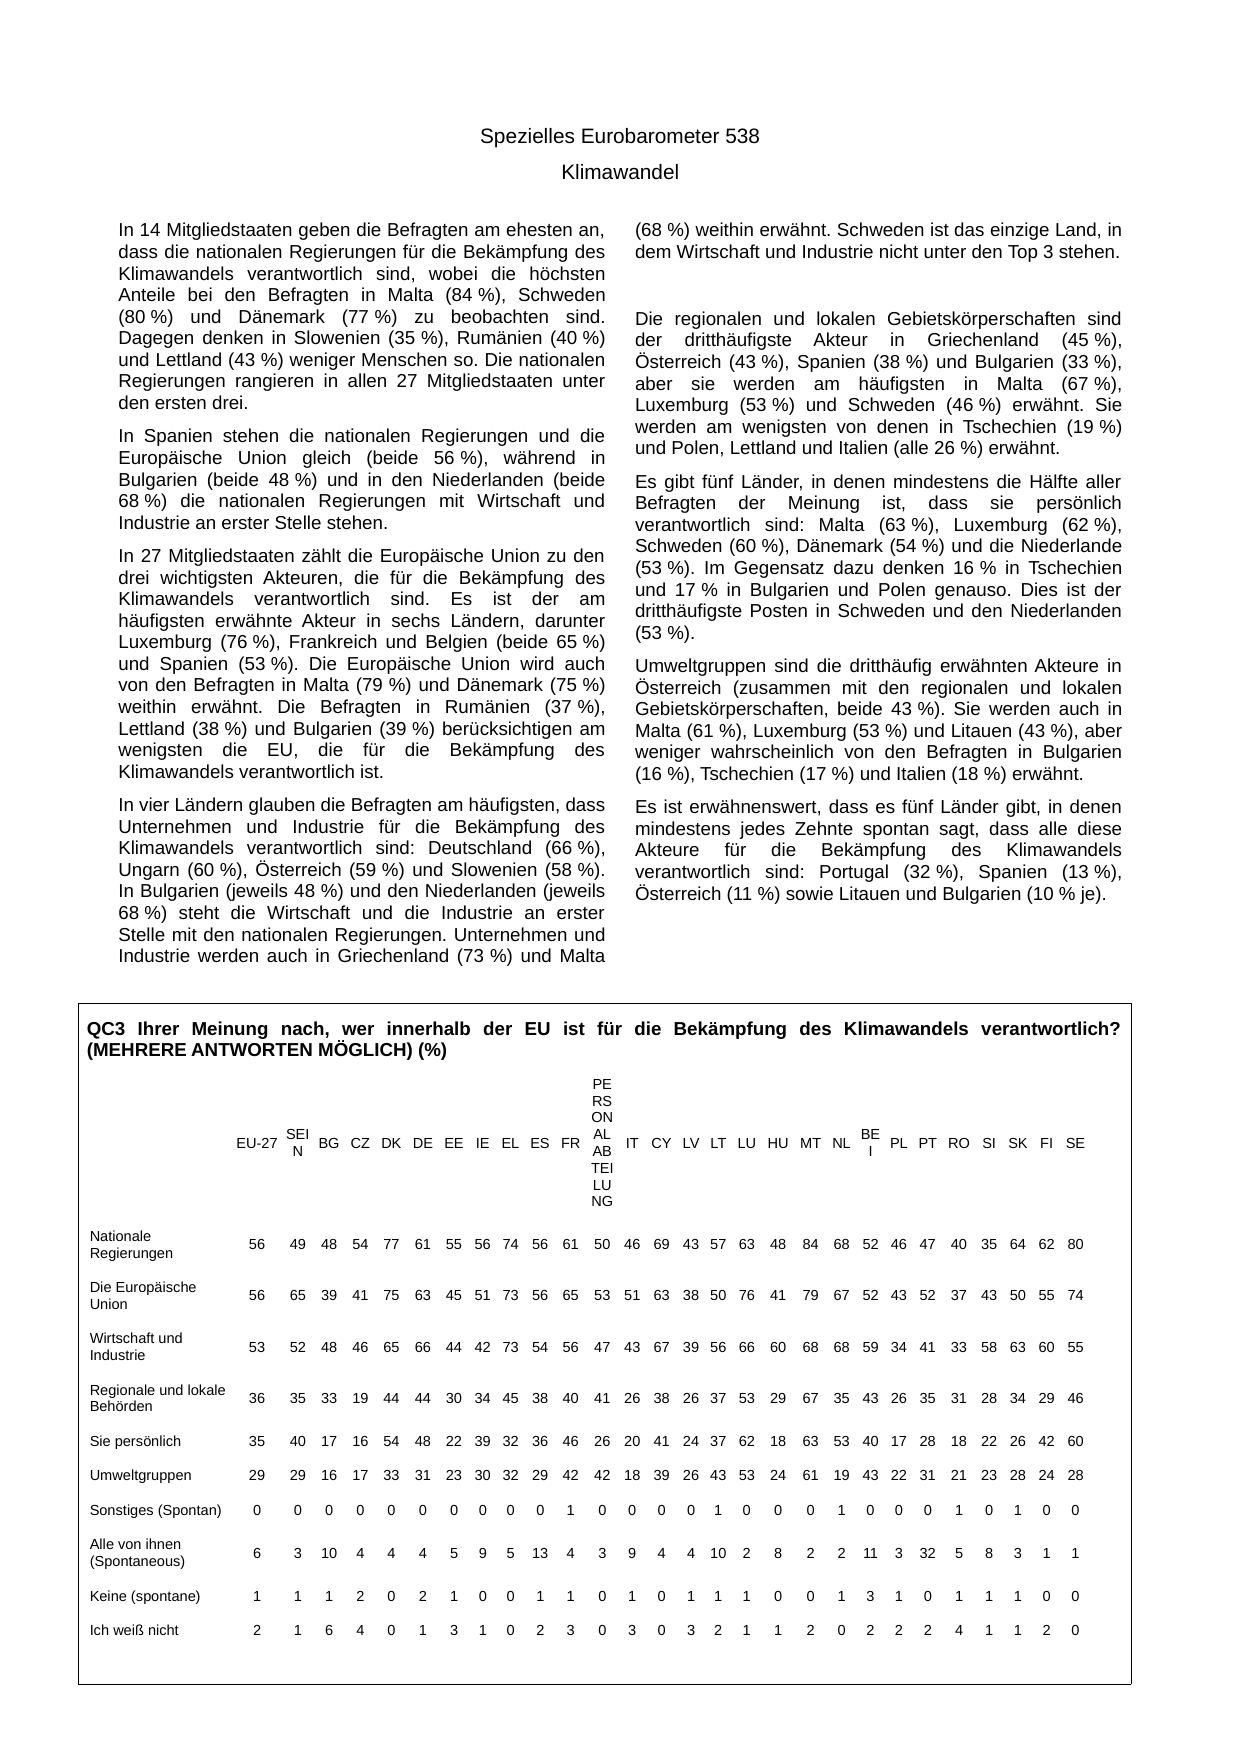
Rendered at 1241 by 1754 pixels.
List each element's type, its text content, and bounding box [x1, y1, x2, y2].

table_cell 0 [407, 1493, 438, 1527]
table_cell 54 [525, 1321, 555, 1372]
table_cell 68 [826, 1321, 856, 1372]
table_cell 34 [1003, 1373, 1033, 1424]
table_cell 53 [732, 1373, 761, 1424]
table_cell 2 [407, 1578, 438, 1613]
table_cell 63 [794, 1424, 826, 1458]
table_header PT [913, 1067, 942, 1219]
table_cell 31 [913, 1458, 942, 1493]
table_cell 1 [1003, 1578, 1033, 1613]
table_cell 64 [1003, 1219, 1033, 1270]
text In 27 Mitgliedstaaten zählt die Europäische Union zu den drei wichtigsten Akteuren, die für die Bekämpfung des Klimawandels verantwortlich sind. Es ist der am häufigsten erwähnte Akteur in sechs Ländern, darunter Luxemburg (76 %), Frankreich und Belgien (beide 65 %) und Spanien (53 %). Die Europäische Union wird auch von den Befragten in Malta (79 %) und Dänemark (75 %) weithin erwähnt. Die Befragten in Rumänien (37 %), Lettland (38 %) und Bulgarien (39 %) berücksichtigen am wenigsten die EU, die für die Bekämpfung des Klimawandels verantwortlich ist. [118, 545, 605, 782]
table_cell 40 [283, 1424, 313, 1458]
table_cell 31 [942, 1373, 975, 1424]
table_cell 11 [856, 1527, 884, 1578]
table_cell 3 [677, 1613, 704, 1647]
table_cell 40 [555, 1373, 586, 1424]
table_cell 32 [496, 1424, 525, 1458]
table_cell 1 [942, 1578, 975, 1613]
table_cell 1 [761, 1613, 794, 1647]
table_cell 35 [283, 1373, 313, 1424]
table_cell 38 [646, 1373, 677, 1424]
text QC3 Ihrer Meinung nach, wer innerhalb der EU ist für die Bekämpfung des Klimawandels verantwortlich? (MEHRERE ANTWORTEN MÖGLICH) (%) [87, 1018, 1122, 1061]
table_cell 42 [469, 1321, 496, 1372]
table_cell 0 [619, 1493, 646, 1527]
table_cell 65 [283, 1270, 313, 1321]
table_cell 0 [375, 1493, 407, 1527]
table_cell 42 [1033, 1424, 1060, 1458]
table_cell 77 [375, 1219, 407, 1270]
table_header CY [646, 1067, 677, 1219]
table_header PERSONALABTEILUNG [586, 1067, 618, 1219]
table_cell 37 [705, 1373, 732, 1424]
table_cell 43 [975, 1270, 1002, 1321]
table_cell 0 [646, 1613, 677, 1647]
table_cell 53 [586, 1270, 618, 1321]
table_cell Nationale Regierungen [87, 1219, 231, 1270]
table_cell 1 [469, 1613, 496, 1647]
table_cell 63 [732, 1219, 761, 1270]
table_cell 0 [761, 1578, 794, 1613]
table_cell 3 [1003, 1527, 1033, 1578]
table_cell 10 [313, 1527, 345, 1578]
table_cell 1 [407, 1613, 438, 1647]
table_cell 48 [313, 1321, 345, 1372]
table_cell 61 [555, 1219, 586, 1270]
table_cell Umweltgruppen [87, 1458, 231, 1493]
table_cell 21 [942, 1458, 975, 1493]
table_cell 28 [1060, 1458, 1091, 1493]
table_cell 3 [619, 1613, 646, 1647]
table_cell 79 [794, 1270, 826, 1321]
table_cell 4 [345, 1527, 375, 1578]
table_cell 0 [646, 1493, 677, 1527]
table_cell 3 [555, 1613, 586, 1647]
table_header EU-27 [231, 1067, 282, 1219]
table_cell 29 [1033, 1373, 1060, 1424]
table_cell 0 [231, 1493, 282, 1527]
table_cell 54 [375, 1424, 407, 1458]
table_cell 47 [586, 1321, 618, 1372]
table_cell 41 [586, 1373, 618, 1424]
table_cell 29 [761, 1373, 794, 1424]
table_cell 4 [555, 1527, 586, 1578]
table_cell 1 [525, 1578, 555, 1613]
table_cell 23 [975, 1458, 1002, 1493]
table_cell 56 [469, 1219, 496, 1270]
table_cell 33 [942, 1321, 975, 1372]
table_header SEIN [283, 1067, 313, 1219]
table_cell 65 [375, 1321, 407, 1372]
table_cell 48 [407, 1424, 438, 1458]
table_header IT [619, 1067, 646, 1219]
table_cell 1 [283, 1578, 313, 1613]
table_cell 1 [975, 1613, 1002, 1647]
table_cell 31 [407, 1458, 438, 1493]
table_cell 9 [619, 1527, 646, 1578]
table_cell 1 [231, 1578, 282, 1613]
table_cell 62 [1033, 1219, 1060, 1270]
table_cell 56 [525, 1219, 555, 1270]
table_cell 43 [856, 1373, 884, 1424]
table_cell 2 [913, 1613, 942, 1647]
table_cell 59 [856, 1321, 884, 1372]
table_cell 52 [913, 1270, 942, 1321]
table_cell 1 [1033, 1527, 1060, 1578]
table_cell Alle von ihnen (Spontaneous) [87, 1527, 231, 1578]
table_header LV [677, 1067, 704, 1219]
table_cell 37 [942, 1270, 975, 1321]
table_cell 4 [407, 1527, 438, 1578]
table_cell 33 [313, 1373, 345, 1424]
table_cell 56 [231, 1219, 282, 1270]
table_cell 80 [1060, 1219, 1091, 1270]
table_cell 0 [794, 1493, 826, 1527]
table_header NL [826, 1067, 856, 1219]
table_cell 0 [469, 1578, 496, 1613]
table_cell 9 [469, 1527, 496, 1578]
table_cell 55 [439, 1219, 469, 1270]
table_cell 40 [856, 1424, 884, 1458]
table_cell 35 [826, 1373, 856, 1424]
table_cell 52 [856, 1270, 884, 1321]
table_cell 4 [942, 1613, 975, 1647]
table_cell Ich weiß nicht [87, 1613, 231, 1647]
table_cell 0 [1060, 1578, 1091, 1613]
table_cell 0 [439, 1493, 469, 1527]
table_cell 1 [884, 1578, 913, 1613]
table_header DK [375, 1067, 407, 1219]
table_cell 43 [677, 1219, 704, 1270]
table_cell 1 [975, 1578, 1002, 1613]
table_cell 36 [231, 1373, 282, 1424]
text Die regionalen und lokalen Gebietskörperschaften sind der dritthäufigste Akteur in Griechenland (45 %), Österreich (43 %), Spanien (38 %) und Bulgarien (33 %), aber sie werden am häufigsten in Malta (67 %), Luxemburg (53 %) und Schweden (46 %) erwähnt. Sie werden am wenigsten von denen in Tschechien (19 %) und Polen, Lettland und Italien (alle 26 %) erwähnt. [635, 308, 1122, 459]
table_cell 17 [345, 1458, 375, 1493]
table_cell 28 [1003, 1458, 1033, 1493]
table_cell 55 [1060, 1321, 1091, 1372]
table_cell 0 [1033, 1493, 1060, 1527]
table_cell 8 [761, 1527, 794, 1578]
table_cell 67 [646, 1321, 677, 1372]
table_cell 51 [619, 1270, 646, 1321]
table_cell 50 [705, 1270, 732, 1321]
table_cell 22 [884, 1458, 913, 1493]
table_cell 68 [826, 1219, 856, 1270]
table_cell 38 [525, 1373, 555, 1424]
table_cell 55 [1033, 1270, 1060, 1321]
table_cell 43 [619, 1321, 646, 1372]
table_cell 52 [283, 1321, 313, 1372]
table_cell 66 [732, 1321, 761, 1372]
table_cell 35 [913, 1373, 942, 1424]
table_cell 30 [439, 1373, 469, 1424]
table_cell 0 [826, 1613, 856, 1647]
table_cell 6 [231, 1527, 282, 1578]
table_cell 0 [794, 1578, 826, 1613]
table_cell 34 [884, 1321, 913, 1372]
table_cell 60 [1033, 1321, 1060, 1372]
table_cell 56 [705, 1321, 732, 1372]
table_cell Regionale und lokale Behörden [87, 1373, 231, 1424]
table_header SI [975, 1067, 1002, 1219]
table_cell 0 [732, 1493, 761, 1527]
table_cell 47 [913, 1219, 942, 1270]
table_header FR [555, 1067, 586, 1219]
table_cell 0 [586, 1578, 618, 1613]
table_cell 56 [525, 1270, 555, 1321]
table_cell 41 [345, 1270, 375, 1321]
table_cell Wirtschaft und Industrie [87, 1321, 231, 1372]
table_cell 63 [1003, 1321, 1033, 1372]
table_cell 0 [283, 1493, 313, 1527]
table_cell 5 [942, 1527, 975, 1578]
table_cell 10 [705, 1527, 732, 1578]
table_header BG [313, 1067, 345, 1219]
table_cell 18 [942, 1424, 975, 1458]
text [79, 1004, 1131, 1684]
table_cell 2 [794, 1613, 826, 1647]
table_cell 69 [646, 1219, 677, 1270]
table_header EL [496, 1067, 525, 1219]
table_cell 17 [884, 1424, 913, 1458]
table_cell 44 [407, 1373, 438, 1424]
table_cell 3 [283, 1527, 313, 1578]
table_cell 0 [913, 1578, 942, 1613]
table_cell 19 [826, 1458, 856, 1493]
table_cell Die Europäische Union [87, 1270, 231, 1321]
table_header RO [942, 1067, 975, 1219]
table_cell 1 [555, 1578, 586, 1613]
table_cell 68 [794, 1321, 826, 1372]
table_cell 42 [586, 1458, 618, 1493]
table_cell 2 [884, 1613, 913, 1647]
table_cell 5 [439, 1527, 469, 1578]
table_cell 1 [677, 1578, 704, 1613]
table_cell 32 [496, 1458, 525, 1493]
table_cell 46 [1060, 1373, 1091, 1424]
table_cell 26 [677, 1458, 704, 1493]
table_cell 0 [586, 1493, 618, 1527]
table_cell 8 [975, 1527, 1002, 1578]
table_cell 24 [761, 1458, 794, 1493]
table_cell 61 [794, 1458, 826, 1493]
table_cell 1 [619, 1578, 646, 1613]
table_cell 53 [826, 1424, 856, 1458]
table_cell 1 [705, 1578, 732, 1613]
table_cell 2 [705, 1613, 732, 1647]
table_cell 2 [1033, 1613, 1060, 1647]
table_cell 40 [942, 1219, 975, 1270]
table_cell 16 [345, 1424, 375, 1458]
table_cell 0 [1060, 1493, 1091, 1527]
table_cell 0 [313, 1493, 345, 1527]
table_cell 16 [313, 1458, 345, 1493]
table_cell 1 [555, 1493, 586, 1527]
table_cell 1 [942, 1493, 975, 1527]
table_cell 0 [496, 1613, 525, 1647]
table_cell 43 [856, 1458, 884, 1493]
table_cell 5 [496, 1527, 525, 1578]
table_cell 62 [732, 1424, 761, 1458]
table_cell 3 [884, 1527, 913, 1578]
table_cell 50 [586, 1219, 618, 1270]
text (68 %) weithin erwähnt. Schweden ist das einzige Land, in dem Wirtschaft und Industrie nicht unter den Top 3 stehen. [635, 219, 1122, 262]
table_cell 48 [313, 1219, 345, 1270]
table_cell 1 [732, 1613, 761, 1647]
table_cell 48 [761, 1219, 794, 1270]
table_cell 1 [826, 1493, 856, 1527]
table_cell 51 [469, 1270, 496, 1321]
table_header IE [469, 1067, 496, 1219]
table_cell 45 [439, 1270, 469, 1321]
table_cell 46 [345, 1321, 375, 1372]
table_header DE [407, 1067, 438, 1219]
table_header MT [794, 1067, 826, 1219]
table_cell 0 [913, 1493, 942, 1527]
text In 14 Mitgliedstaaten geben die Befragten am ehesten an, dass die nationalen Regierungen für die Bekämpfung des Klimawandels verantwortlich sind, wobei die höchsten Anteile bei den Befragten in Malta (84 %), Schweden (80 %) und Dänemark (77 %) zu beobachten sind. Dagegen denken in Slowenien (35 %), Rumänien (40 %) und Lettland (43 %) weniger Menschen so. Die nationalen Regierungen rangieren in allen 27 Mitgliedstaaten unter den ersten drei. [118, 219, 605, 413]
table_cell 6 [313, 1613, 345, 1647]
table_cell 73 [496, 1270, 525, 1321]
table_cell 2 [525, 1613, 555, 1647]
table_cell 4 [345, 1613, 375, 1647]
table_cell 39 [313, 1270, 345, 1321]
table_cell 58 [975, 1321, 1002, 1372]
table_cell 26 [586, 1424, 618, 1458]
table_cell 76 [732, 1270, 761, 1321]
table_cell 73 [496, 1321, 525, 1372]
table_cell 3 [586, 1527, 618, 1578]
table_cell 26 [884, 1373, 913, 1424]
table_header ES [525, 1067, 555, 1219]
table_cell 39 [677, 1321, 704, 1372]
table_header PL [884, 1067, 913, 1219]
table_cell 49 [283, 1219, 313, 1270]
table_header LT [705, 1067, 732, 1219]
table_cell 19 [345, 1373, 375, 1424]
table_header CZ [345, 1067, 375, 1219]
table_cell 1 [283, 1613, 313, 1647]
table_cell 30 [469, 1458, 496, 1493]
table_cell 29 [525, 1458, 555, 1493]
table_cell 44 [439, 1321, 469, 1372]
table_cell 0 [1060, 1613, 1091, 1647]
table_cell 26 [677, 1373, 704, 1424]
table_header SK [1003, 1067, 1033, 1219]
table_cell 57 [705, 1219, 732, 1270]
table_cell 13 [525, 1527, 555, 1578]
table_cell 38 [677, 1270, 704, 1321]
table_cell 24 [1033, 1458, 1060, 1493]
table_cell 28 [975, 1373, 1002, 1424]
table_cell 0 [646, 1578, 677, 1613]
table_cell 41 [913, 1321, 942, 1372]
table_cell 1 [705, 1493, 732, 1527]
text In Spanien stehen die nationalen Regierungen und die Europäische Union gleich (beide 56 %), während in Bulgarien (beide 48 %) und in den Niederlanden (beide 68 %) die nationalen Regierungen mit Wirtschaft und Industrie an erster Stelle stehen. [118, 425, 605, 533]
table_cell 2 [856, 1613, 884, 1647]
table_header EE [439, 1067, 469, 1219]
table_cell 0 [345, 1493, 375, 1527]
table_cell Keine (spontane) [87, 1578, 231, 1613]
table_cell 54 [345, 1219, 375, 1270]
table_cell 0 [375, 1578, 407, 1613]
table_cell 63 [646, 1270, 677, 1321]
table_cell 46 [884, 1219, 913, 1270]
table_cell 2 [794, 1527, 826, 1578]
text Umweltgruppen sind die dritthäufig erwähnten Akteure in Österreich (zusammen mit den regionalen und lokalen Gebietskörperschaften, beide 43 %). Sie werden auch in Malta (61 %), Luxemburg (53 %) und Litauen (43 %), aber weniger wahrscheinlich von den Befragten in Bulgarien (16 %), Tschechien (17 %) und Italien (18 %) erwähnt. [635, 655, 1122, 784]
table_cell 66 [407, 1321, 438, 1372]
table_cell 20 [619, 1424, 646, 1458]
table_cell 44 [375, 1373, 407, 1424]
table_cell 3 [856, 1578, 884, 1613]
table_cell 63 [407, 1270, 438, 1321]
table_cell 56 [231, 1270, 282, 1321]
table_cell 53 [732, 1458, 761, 1493]
table_cell 33 [375, 1458, 407, 1493]
table_cell 32 [913, 1527, 942, 1578]
table_cell 18 [761, 1424, 794, 1458]
table_cell 52 [856, 1219, 884, 1270]
text In vier Ländern glauben die Befragten am häufigsten, dass Unternehmen und Industrie für die Bekämpfung des Klimawandels verantwortlich sind: Deutschland (66 %), Ungarn (60 %), Österreich (59 %) und Slowenien (58 %). In Bulgarien (jeweils 48 %) und den Niederlanden (jeweils 68 %) steht die Wirtschaft und die Industrie an erster Stelle mit den nationalen Regierungen. Unternehmen und Industrie werden auch in Griechenland (73 %) und Malta [118, 794, 605, 966]
table_cell 36 [525, 1424, 555, 1458]
table_cell 0 [525, 1493, 555, 1527]
table_cell 84 [794, 1219, 826, 1270]
table_cell 18 [619, 1458, 646, 1493]
table_cell 35 [975, 1219, 1002, 1270]
table_cell 41 [646, 1424, 677, 1458]
table_cell 0 [375, 1613, 407, 1647]
table_cell 46 [555, 1424, 586, 1458]
table_header BEI [856, 1067, 884, 1219]
table_cell 0 [496, 1493, 525, 1527]
table_cell 0 [677, 1493, 704, 1527]
table_cell 39 [646, 1458, 677, 1493]
text Es gibt fünf Länder, in denen mindestens die Hälfte aller Befragten der Meinung ist, dass sie persönlich verantwortlich sind: Malta (63 %), Luxemburg (62 %), Schweden (60 %), Dänemark (54 %) und die Niederlande (53 %). Im Gegensatz dazu denken 16 % in Tschechien und 17 % in Bulgarien und Polen genauso. Dies ist der dritthäufigste Posten in Schweden und den Niederlanden (53 %). [635, 471, 1122, 643]
table_cell 1 [439, 1578, 469, 1613]
table_cell 1 [826, 1578, 856, 1613]
table_cell 0 [884, 1493, 913, 1527]
table_cell 29 [231, 1458, 282, 1493]
table_cell 37 [705, 1424, 732, 1458]
table_cell 60 [761, 1321, 794, 1372]
table_cell 1 [313, 1578, 345, 1613]
table_cell 2 [826, 1527, 856, 1578]
table_cell 0 [496, 1578, 525, 1613]
table_cell 75 [375, 1270, 407, 1321]
table_cell 42 [555, 1458, 586, 1493]
table_cell 67 [794, 1373, 826, 1424]
table_cell 2 [231, 1613, 282, 1647]
table_cell 0 [761, 1493, 794, 1527]
table_cell 43 [884, 1270, 913, 1321]
table_cell 74 [1060, 1270, 1091, 1321]
table_cell 17 [313, 1424, 345, 1458]
table_cell 50 [1003, 1270, 1033, 1321]
table_cell 1 [1003, 1613, 1033, 1647]
table_cell 43 [705, 1458, 732, 1493]
table_cell 28 [913, 1424, 942, 1458]
table_cell 0 [469, 1493, 496, 1527]
table_cell 41 [761, 1270, 794, 1321]
table_cell 34 [469, 1373, 496, 1424]
table_cell 4 [375, 1527, 407, 1578]
table_cell 60 [1060, 1424, 1091, 1458]
table_cell 1 [732, 1578, 761, 1613]
table_cell 0 [975, 1493, 1002, 1527]
table_cell 26 [1003, 1424, 1033, 1458]
table_cell 74 [496, 1219, 525, 1270]
text Es ist erwähnenswert, dass es fünf Länder gibt, in denen mindestens jedes Zehnte spontan sagt, dass alle diese Akteure für die Bekämpfung des Klimawandels verantwortlich sind: Portugal (32 %), Spanien (13 %), Österreich (11 %) sowie Litauen und Bulgarien (10 % je). [635, 796, 1122, 904]
table_cell 3 [439, 1613, 469, 1647]
table_cell 4 [677, 1527, 704, 1578]
table_cell 29 [283, 1458, 313, 1493]
table_header [87, 1067, 231, 1219]
table_cell 61 [407, 1219, 438, 1270]
table_cell 1 [1003, 1493, 1033, 1527]
table_cell 2 [345, 1578, 375, 1613]
table_cell 35 [231, 1424, 282, 1458]
table_cell 0 [856, 1493, 884, 1527]
table_header SE [1060, 1067, 1091, 1219]
table_header LU [732, 1067, 761, 1219]
table_cell 23 [439, 1458, 469, 1493]
table_cell 22 [975, 1424, 1002, 1458]
table_cell 4 [646, 1527, 677, 1578]
table_cell 56 [555, 1321, 586, 1372]
table_cell 65 [555, 1270, 586, 1321]
table_cell Sonstiges (Spontan) [87, 1493, 231, 1527]
table_cell 26 [619, 1373, 646, 1424]
table_cell 39 [469, 1424, 496, 1458]
table_cell 1 [1060, 1527, 1091, 1578]
table_cell 45 [496, 1373, 525, 1424]
table_cell 0 [1033, 1578, 1060, 1613]
table_cell 46 [619, 1219, 646, 1270]
table_header HU [761, 1067, 794, 1219]
table_cell 24 [677, 1424, 704, 1458]
table_cell Sie persönlich [87, 1424, 231, 1458]
table_cell 22 [439, 1424, 469, 1458]
table_cell 2 [732, 1527, 761, 1578]
table_cell 0 [586, 1613, 618, 1647]
table_cell 67 [826, 1270, 856, 1321]
table_header FI [1033, 1067, 1060, 1219]
table_cell 53 [231, 1321, 282, 1372]
